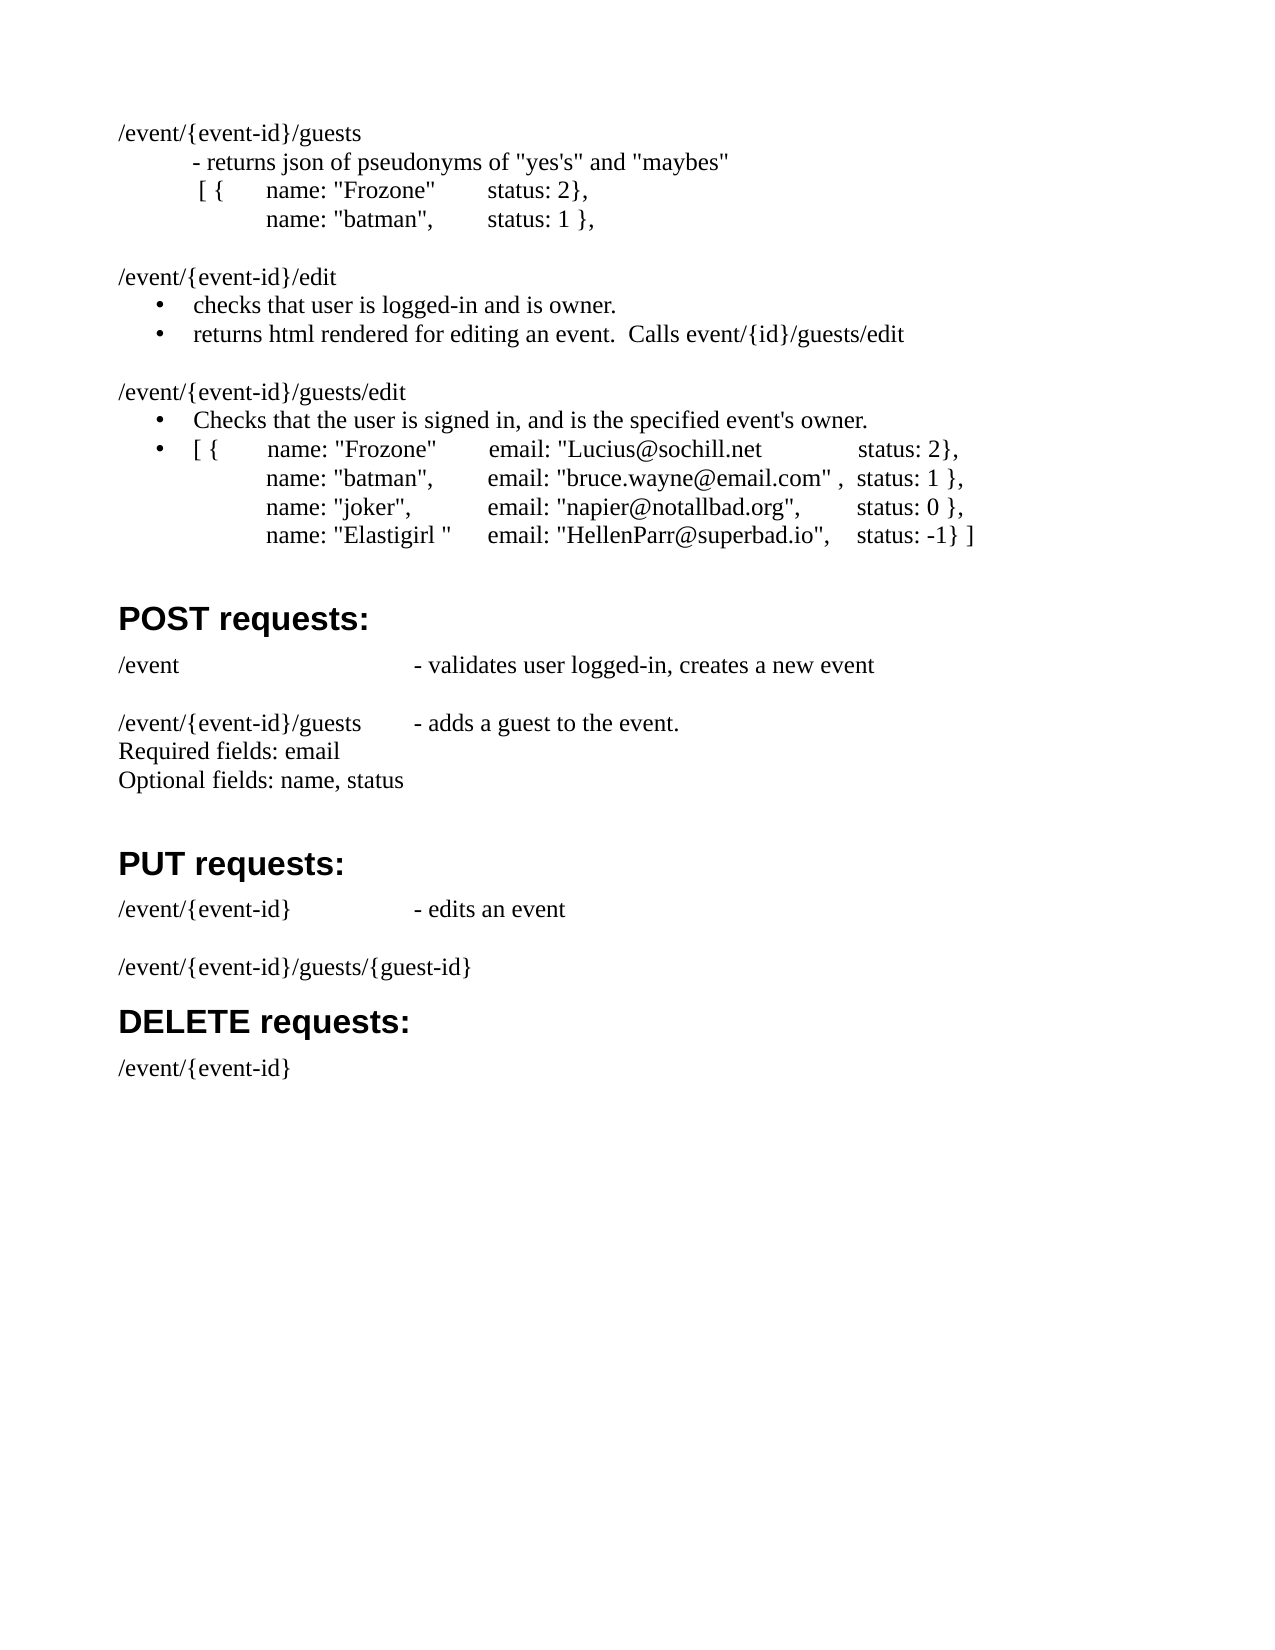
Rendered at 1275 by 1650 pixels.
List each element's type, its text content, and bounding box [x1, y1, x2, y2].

text Required fields: email [118, 736, 1157, 765]
text /event/{event-id}/guests - adds a guest to the event. [118, 708, 1157, 736]
text /event/{event-id}/guests [118, 118, 1157, 147]
subtitle DELETE requests: [118, 1002, 1157, 1040]
text name: "joker", email: "napier@notallbad.org", status: 0 }, [118, 492, 1157, 521]
text /event/{event-id}/edit [118, 262, 1157, 291]
subtitle POST requests: [118, 599, 1157, 638]
text Optional fields: name, status [118, 765, 1157, 794]
list checks that user is logged-in and is owner. [156, 291, 1157, 319]
text name: "batman", status: 1 }, [118, 204, 1157, 233]
text name: "Elastigirl " email: "HellenParr@superbad.io", status: -1} ] [118, 521, 1157, 549]
subtitle PUT requests: [118, 843, 1157, 882]
text name: "batman", email: "bruce.wayne@email.com" , status: 1 }, [118, 463, 1157, 492]
text /event/{event-id}/guests/{guest-id} [118, 952, 1157, 981]
text - returns json of pseudonyms of "yes's" and "maybes" [118, 147, 1157, 176]
list Checks that the user is signed in, and is the specified event's owner. [156, 406, 1157, 434]
list [ { name: "Frozone" email: "Lucius@sochill.net status: 2}, [156, 434, 1157, 463]
text /event - validates user logged-in, creates a new event [118, 650, 1157, 679]
text /event/{event-id} - edits an event [118, 894, 1157, 923]
text /event/{event-id}/guests/edit [118, 377, 1157, 406]
list returns html rendered for editing an event. Calls event/{id}/guests/edit [156, 319, 1157, 348]
text /event/{event-id} [118, 1053, 1157, 1082]
text [ { name: "Frozone" status: 2}, [118, 176, 1157, 204]
